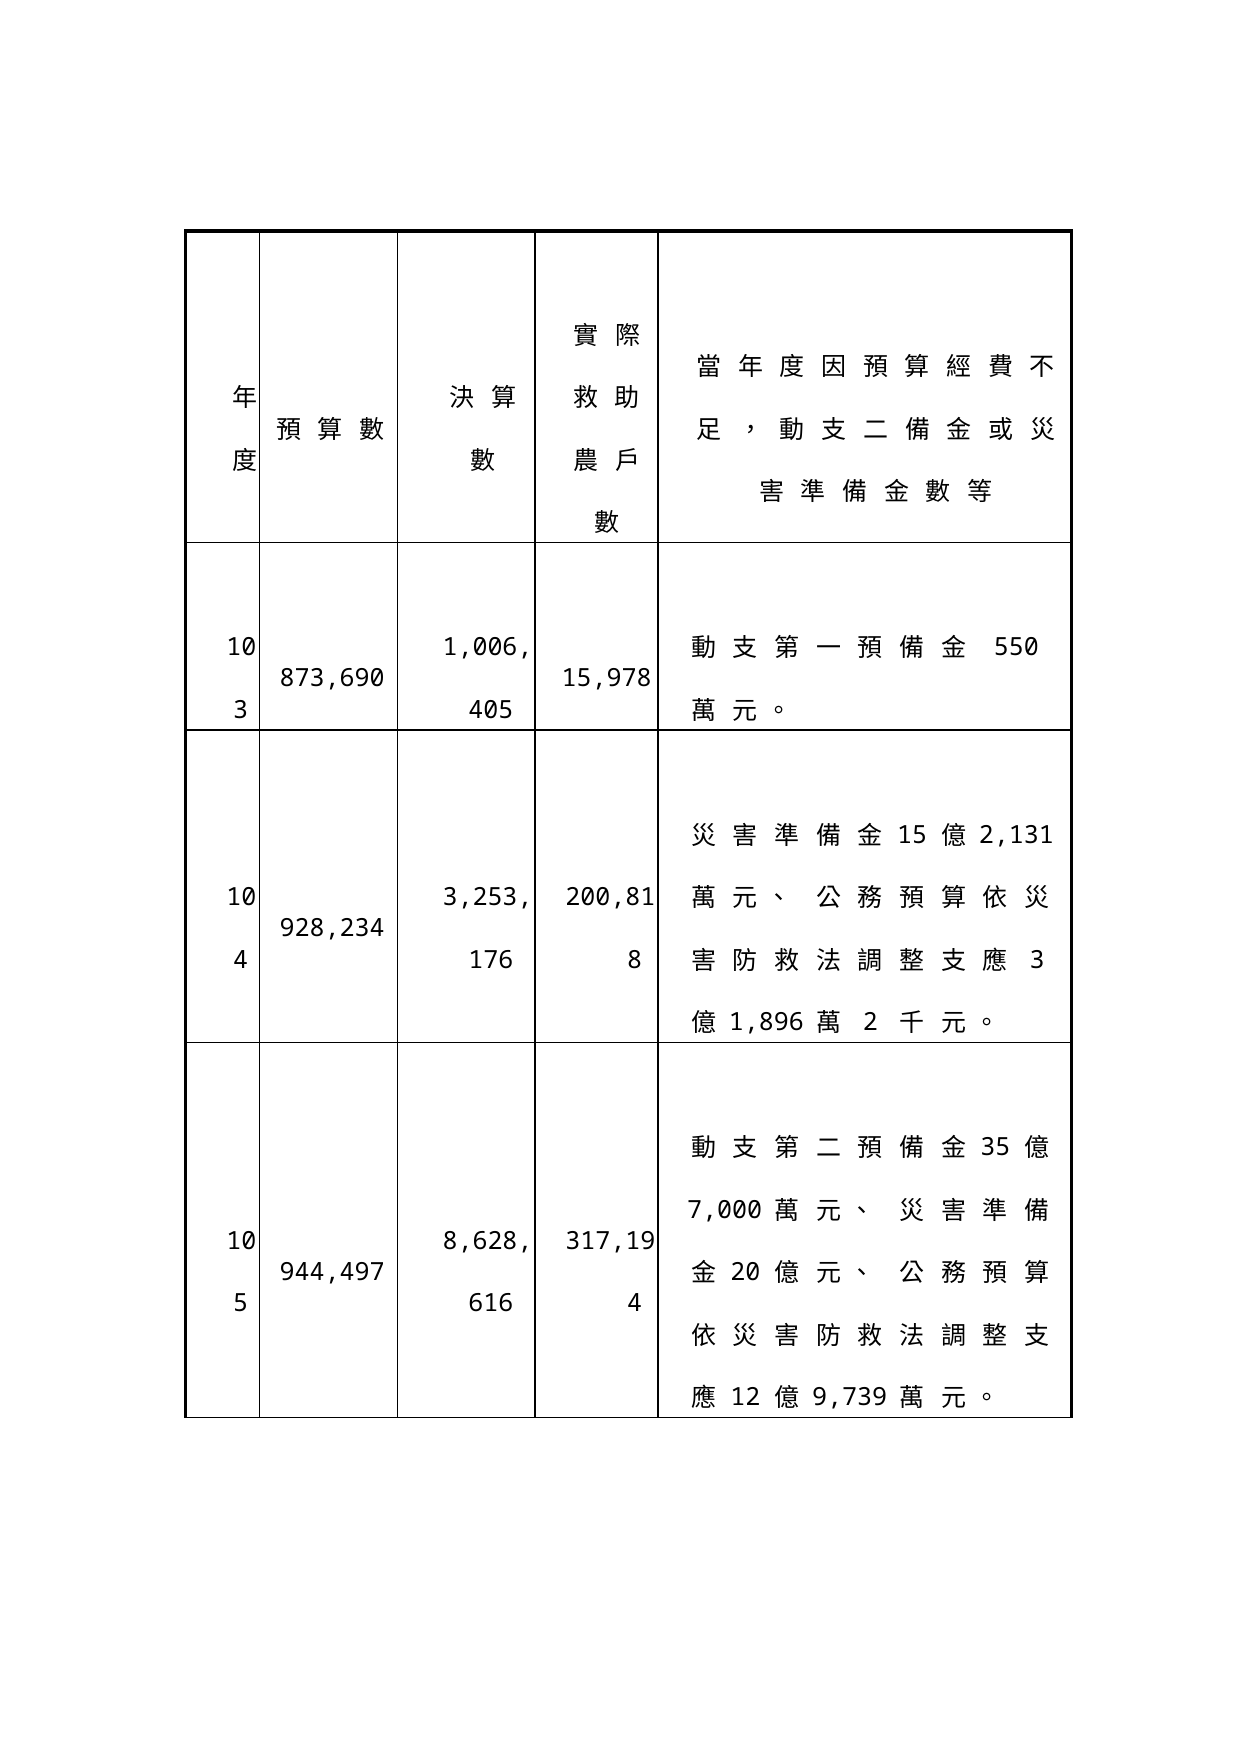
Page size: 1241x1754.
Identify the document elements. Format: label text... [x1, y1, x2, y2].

table_cell 災害準備金15億2,131萬元、公務預算依災害防救法調整支應3億1,896萬2千元。 [659, 731, 1070, 1042]
table_header 預算數 [260, 233, 397, 542]
table_cell 8,628,616 [398, 1043, 534, 1417]
table_cell 動支第一預備金550萬元。 [659, 543, 1070, 729]
table_header 年度 [187, 233, 259, 542]
table_cell 105 [187, 1043, 259, 1417]
table_header 當年度因預算經費不足，動支二備金或災害準備金數等 [659, 233, 1070, 542]
table_cell 3,253,176 [398, 731, 534, 1042]
table_header 決算數 [398, 233, 534, 542]
table_cell 動支第二預備金35億7,000萬元、災害準備金20億元、公務預算依災害防救法調整支應12億9,739萬元。 [659, 1043, 1070, 1417]
table_cell 103 [187, 543, 259, 729]
table_cell 1,006,405 [398, 543, 534, 729]
table_cell 104 [187, 731, 259, 1042]
table_cell 944,497 [260, 1043, 397, 1417]
table_header 實際救助 農戶數 [536, 233, 657, 542]
table_cell 15,978 [536, 543, 657, 729]
table_cell 200,818 [536, 731, 657, 1042]
table_cell 873,690 [260, 543, 397, 729]
table_cell 928,234 [260, 731, 397, 1042]
table_cell 317,194 [536, 1043, 657, 1417]
